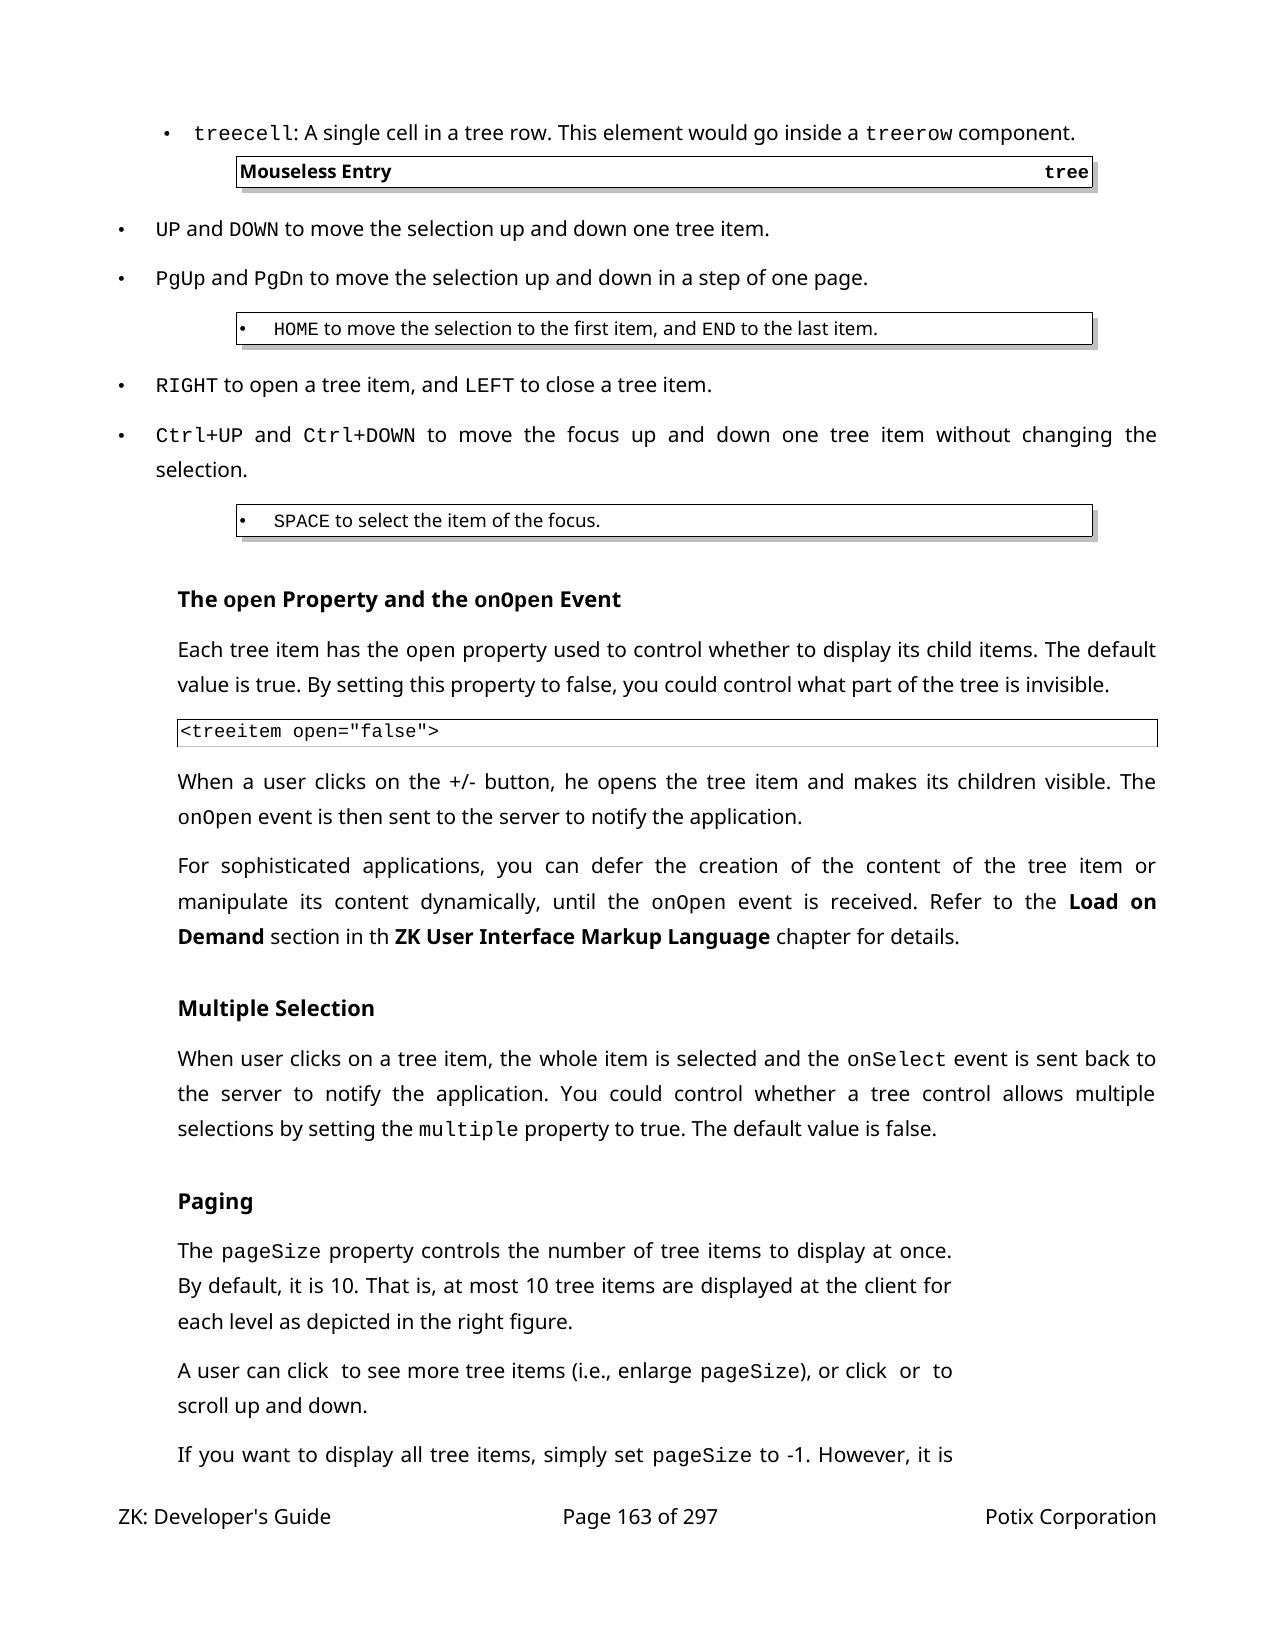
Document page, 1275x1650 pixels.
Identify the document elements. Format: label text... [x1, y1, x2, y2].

text A user can click to see more tree items (i.e., enlarge pageSize), or click or to scroll up and down. [177, 1356, 1157, 1419]
subtitle The open Property and the onOpen Event [177, 584, 1157, 614]
text When a user clicks on the +/- button, he opens the tree item and makes its children visible. The onOpen event is then sent to the server to notify the application. [177, 767, 1157, 831]
list SPACE to select the item of the focus. [237, 505, 1092, 536]
list RIGHT to open a tree item, and LEFT to close a tree item. [118, 371, 1157, 399]
text Each tree item has the open property used to control whether to display its child items. The default value is true. By setting this property to false, you could control what part of the tree is invisible. [177, 635, 1157, 699]
list PgUp and PgDn to move the selection up and down in a step of one page. [118, 263, 1157, 292]
list UP and DOWN to move the selection up and down one tree item. [118, 214, 1157, 242]
text <treeitem open="false"> [178, 720, 1157, 746]
subtitle Paging [177, 1186, 1157, 1216]
list HOME to move the selection to the first item, and END to the last item. [237, 313, 1092, 344]
text For sophisticated applications, you can defer the creation of the content of the tree item or manipulate its content dynamically, until the onOpen event is received. Refer to the Load on Demand section in th ZK User Interface Markup Language chapter for details. [177, 852, 1157, 951]
subtitle Multiple Selection [177, 993, 1157, 1023]
list treecell: A single cell in a tree row. This element would go inside a treerow component. [164, 118, 1157, 147]
text When user clicks on a tree item, the whole item is selected and the onSelect event is sent back to the server to notify the application. You could control whether a tree control allows multiple selections by setting the multiple property to true. The default value is false. [177, 1044, 1157, 1143]
text Mouseless Entry tree [237, 157, 1092, 187]
text If you want to display all tree items, simply set pageSize to -1. However, it is [177, 1440, 1157, 1469]
text The pageSize property controls the number of tree items to display at once. By default, it is 10. That is, at most 10 tree items are displayed at the client for each level as depicted in the right figure. [177, 1236, 1157, 1335]
list Ctrl+UP and Ctrl+DOWN to move the focus up and down one tree item without changing the selection. [118, 420, 1157, 483]
